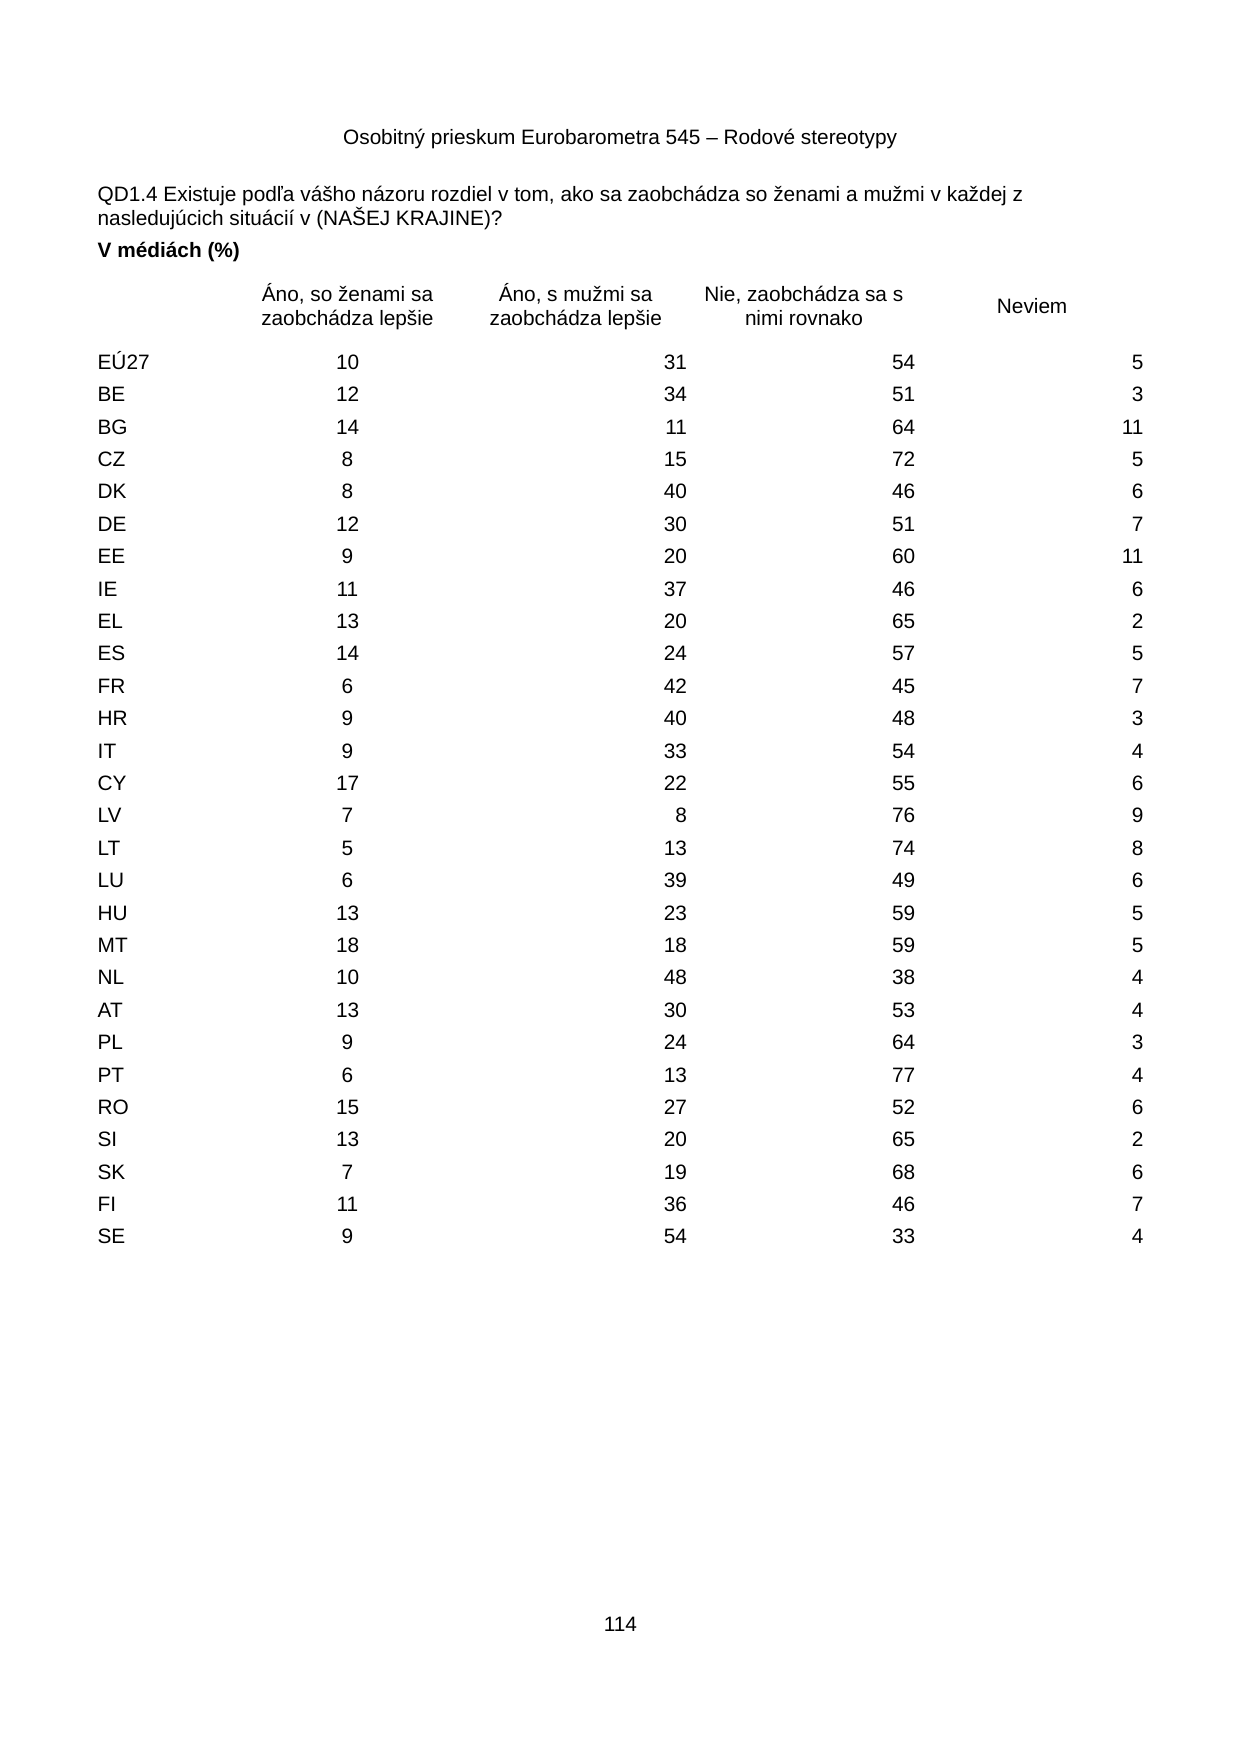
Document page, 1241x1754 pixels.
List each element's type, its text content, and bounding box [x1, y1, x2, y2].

table_cell Áno, so ženami sa zaobchádza lepšie [233, 266, 461, 346]
table_cell 40 [461, 702, 689, 734]
table_cell 6 [918, 864, 1146, 896]
table_cell EÚ27 [95, 346, 233, 378]
table_cell 31 [461, 346, 689, 378]
table_cell 5 [918, 929, 1146, 961]
table_cell 74 [690, 831, 918, 864]
table_cell BE [95, 378, 233, 410]
table_cell 77 [690, 1058, 918, 1091]
table_cell 46 [690, 1188, 918, 1220]
table_cell 6 [918, 767, 1146, 799]
table_cell PT [95, 1058, 233, 1091]
table_cell 13 [233, 994, 461, 1026]
table_cell SI [95, 1123, 233, 1155]
table_cell Áno, s mužmi sa zaobchádza lepšie [461, 266, 689, 346]
table_cell 3 [918, 702, 1146, 734]
table_cell V médiách (%) [95, 234, 1146, 266]
table_cell 2 [918, 1123, 1146, 1155]
table_cell 8 [461, 799, 689, 831]
table_cell LV [95, 799, 233, 831]
table_cell 11 [233, 1188, 461, 1220]
table_cell 5 [918, 637, 1146, 669]
table_cell 65 [690, 1123, 918, 1155]
table_cell 5 [918, 346, 1146, 378]
table_cell 12 [233, 378, 461, 410]
table_cell Nie, zaobchádza sa s nimi rovnako [690, 266, 918, 346]
table_cell 51 [690, 378, 918, 410]
table_cell EL [95, 605, 233, 637]
table_cell 11 [461, 410, 689, 443]
table_cell 9 [233, 1026, 461, 1058]
table_cell 72 [690, 443, 918, 475]
table_cell 68 [690, 1155, 918, 1188]
table_cell 9 [233, 702, 461, 734]
table_cell 4 [918, 1058, 1146, 1091]
table_cell 65 [690, 605, 918, 637]
table_cell 33 [461, 734, 689, 767]
table_cell 20 [461, 540, 689, 572]
table_cell 53 [690, 994, 918, 1026]
table_cell 7 [918, 508, 1146, 540]
table_cell 49 [690, 864, 918, 896]
table_cell NL [95, 961, 233, 993]
table_cell 6 [918, 1091, 1146, 1123]
table_cell 24 [461, 1026, 689, 1058]
table_cell 20 [461, 1123, 689, 1155]
table_cell SK [95, 1155, 233, 1188]
table_cell 2 [918, 605, 1146, 637]
table_cell 48 [690, 702, 918, 734]
table_cell DK [95, 475, 233, 507]
table_cell 9 [918, 799, 1146, 831]
table_cell 54 [690, 346, 918, 378]
table_cell 18 [233, 929, 461, 961]
table_cell 3 [918, 1026, 1146, 1058]
table_cell IT [95, 734, 233, 767]
table_cell 9 [233, 540, 461, 572]
table_cell 6 [918, 1155, 1146, 1188]
table_cell 40 [461, 475, 689, 507]
table_cell 20 [461, 605, 689, 637]
table_cell 36 [461, 1188, 689, 1220]
table_cell 8 [233, 443, 461, 475]
table_cell EE [95, 540, 233, 572]
table_cell 9 [233, 734, 461, 767]
table_cell HR [95, 702, 233, 734]
table_cell 18 [461, 929, 689, 961]
table_cell 4 [918, 734, 1146, 767]
table_cell 17 [233, 767, 461, 799]
table_cell 27 [461, 1091, 689, 1123]
table_cell 19 [461, 1155, 689, 1188]
table_cell 7 [918, 1188, 1146, 1220]
table_cell 54 [461, 1220, 689, 1253]
table_cell 12 [233, 508, 461, 540]
table_cell 60 [690, 540, 918, 572]
table_cell 64 [690, 410, 918, 443]
table_cell 55 [690, 767, 918, 799]
table_cell 15 [461, 443, 689, 475]
table_cell 11 [918, 540, 1146, 572]
table_cell 6 [233, 670, 461, 702]
table_cell 14 [233, 637, 461, 669]
table_cell 13 [461, 1058, 689, 1091]
table_cell 4 [918, 1220, 1146, 1253]
table_cell 48 [461, 961, 689, 993]
table_cell PL [95, 1026, 233, 1058]
table_header QD1.4 Existuje podľa vášho názoru rozdiel v tom, ako sa zaobchádza so ženami a mužmi v každej z nasledujúcich situácií v (NAŠEJ KRAJINE)? [95, 178, 1146, 234]
table_cell SE [95, 1220, 233, 1253]
table_cell [95, 266, 233, 346]
table_cell LU [95, 864, 233, 896]
table_cell 64 [690, 1026, 918, 1058]
table_cell 51 [690, 508, 918, 540]
table_cell 34 [461, 378, 689, 410]
table_cell 6 [233, 1058, 461, 1091]
table_cell 52 [690, 1091, 918, 1123]
table_cell 5 [233, 831, 461, 864]
table_cell 15 [233, 1091, 461, 1123]
table_cell Neviem [918, 266, 1146, 346]
table_cell 10 [233, 961, 461, 993]
table_cell 9 [233, 1220, 461, 1253]
table_cell 46 [690, 572, 918, 605]
table_cell 5 [918, 896, 1146, 929]
table_cell 8 [918, 831, 1146, 864]
table_cell FI [95, 1188, 233, 1220]
table_cell 11 [233, 572, 461, 605]
table_cell 6 [918, 572, 1146, 605]
table_cell DE [95, 508, 233, 540]
table_cell 7 [918, 670, 1146, 702]
table_cell 45 [690, 670, 918, 702]
table_cell 13 [233, 1123, 461, 1155]
table_cell FR [95, 670, 233, 702]
table_cell 5 [918, 443, 1146, 475]
table_cell CZ [95, 443, 233, 475]
table_cell RO [95, 1091, 233, 1123]
table_cell 54 [690, 734, 918, 767]
table_cell ES [95, 637, 233, 669]
table_cell 4 [918, 994, 1146, 1026]
table_cell 14 [233, 410, 461, 443]
table_cell 11 [918, 410, 1146, 443]
table_cell BG [95, 410, 233, 443]
table_cell 13 [233, 605, 461, 637]
table_cell 13 [233, 896, 461, 929]
table_cell 24 [461, 637, 689, 669]
table_cell 59 [690, 929, 918, 961]
table_cell AT [95, 994, 233, 1026]
table_cell 3 [918, 378, 1146, 410]
table_cell 33 [690, 1220, 918, 1253]
table_cell 30 [461, 508, 689, 540]
table_cell 59 [690, 896, 918, 929]
table_cell 76 [690, 799, 918, 831]
table_cell CY [95, 767, 233, 799]
table_cell 39 [461, 864, 689, 896]
table_cell 6 [233, 864, 461, 896]
table_cell 10 [233, 346, 461, 378]
table_cell 6 [918, 475, 1146, 507]
table_cell 46 [690, 475, 918, 507]
table_cell 37 [461, 572, 689, 605]
table_cell 13 [461, 831, 689, 864]
table_cell 4 [918, 961, 1146, 993]
table_cell 7 [233, 1155, 461, 1188]
table_cell 42 [461, 670, 689, 702]
table_cell 22 [461, 767, 689, 799]
table_cell HU [95, 896, 233, 929]
table_cell 8 [233, 475, 461, 507]
table_cell 30 [461, 994, 689, 1026]
table_cell 7 [233, 799, 461, 831]
table_cell LT [95, 831, 233, 864]
table_cell 38 [690, 961, 918, 993]
table_cell 57 [690, 637, 918, 669]
table_cell MT [95, 929, 233, 961]
table_cell 23 [461, 896, 689, 929]
table_cell IE [95, 572, 233, 605]
